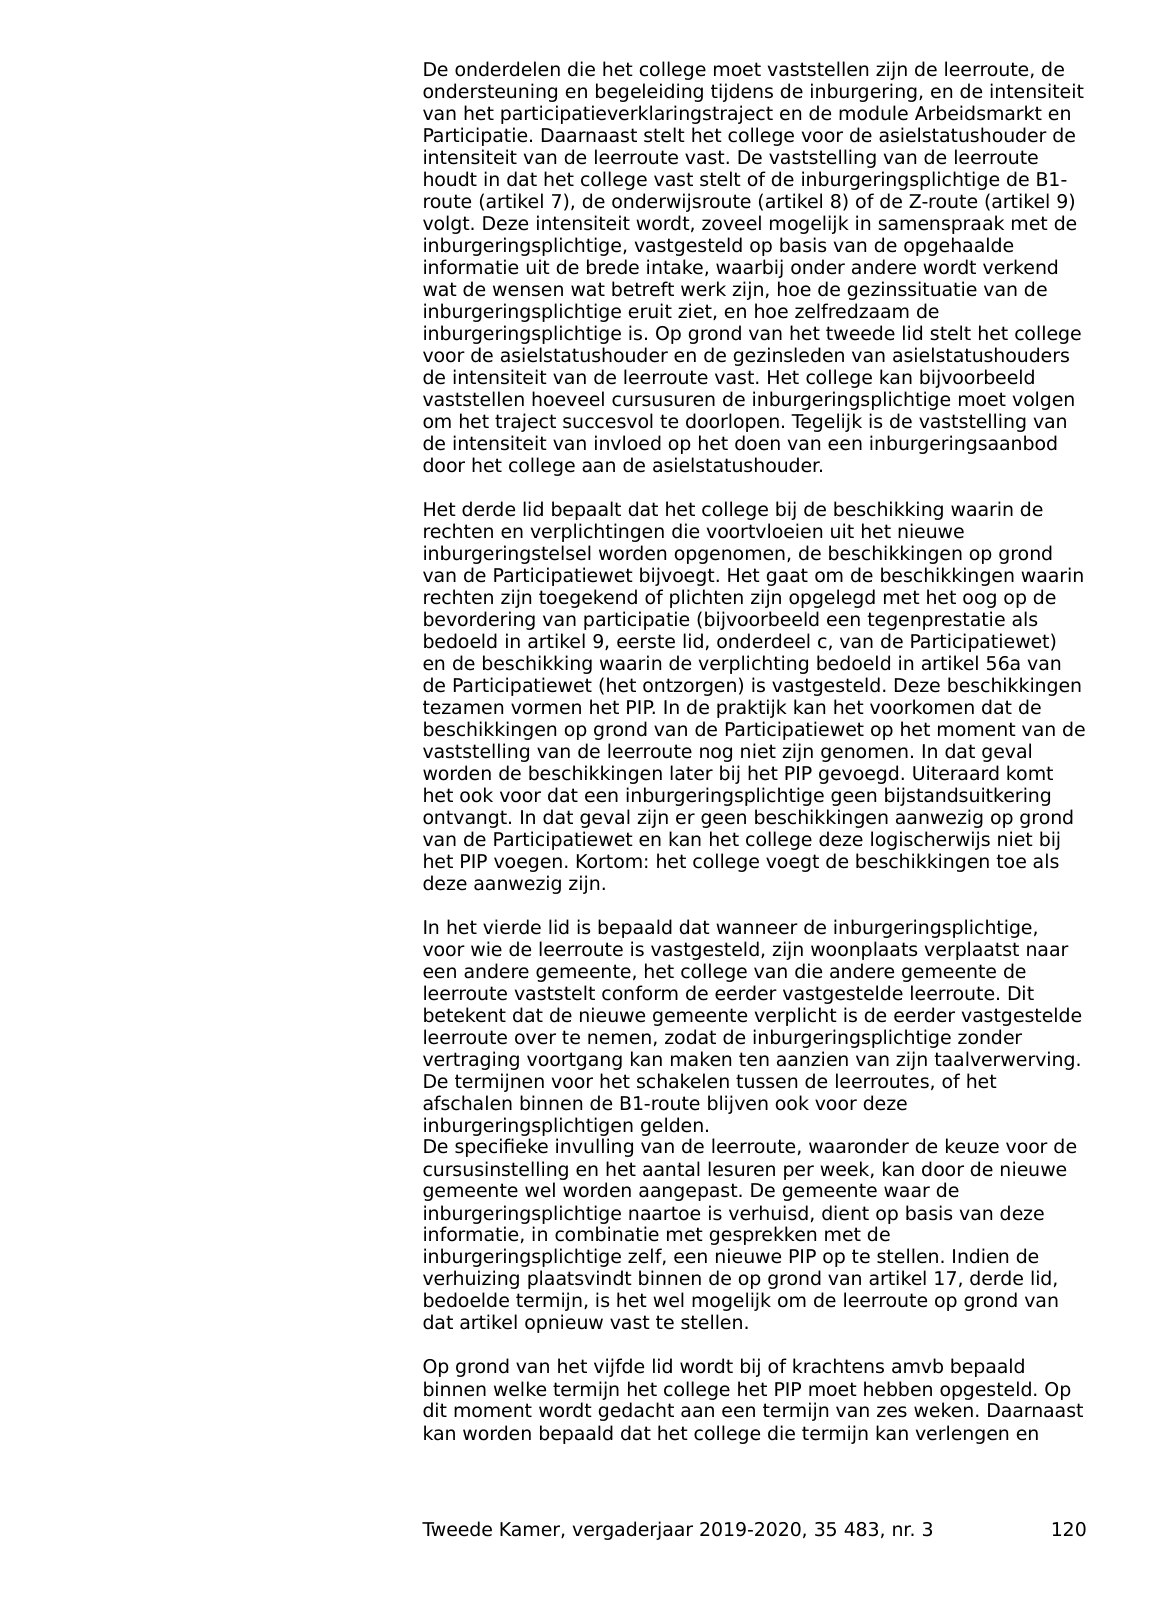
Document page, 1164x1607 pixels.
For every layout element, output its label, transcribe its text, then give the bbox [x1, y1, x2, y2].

text De specifieke invulling van de leerroute, waaronder de keuze voor de cursusinstelling en het aantal lesuren per week, kan door de nieuwe gemeente wel worden aangepast. De gemeente waar de inburgeringsplichtige naartoe is verhuisd, dient op basis van deze informatie, in combinatie met gesprekken met de inburgeringsplichtige zelf, een nieuwe PIP op te stellen. Indien de verhuizing plaatsvindt binnen de op grond van artikel 17, derde lid, bedoelde termijn, is het wel mogelijk om de leerroute op grond van dat artikel opnieuw vast te stellen. [422, 1136, 1087, 1334]
text Het derde lid bepaalt dat het college bij de beschikking waarin de rechten en verplichtingen die voortvloeien uit het nieuwe inburgeringstelsel worden opgenomen, de beschikkingen op grond van de Participatiewet bijvoegt. Het gaat om de beschikkingen waarin rechten zijn toegekend of plichten zijn opgelegd met het oog op de bevordering van participatie (bijvoorbeeld een tegenprestatie als bedoeld in artikel 9, eerste lid, onderdeel c, van de Participatiewet) en de beschikking waarin de verplichting bedoeld in artikel 56a van de Participatiewet (het ontzorgen) is vastgesteld. Deze beschikkingen tezamen vormen het PIP. In de praktijk kan het voorkomen dat de beschikkingen op grond van de Participatiewet op het moment van de vaststelling van de leerroute nog niet zijn genomen. In dat geval worden de beschikkingen later bij het PIP gevoegd. Uiteraard komt het ook voor dat een inburgeringsplichtige geen bijstandsuitkering ontvangt. In dat geval zijn er geen beschikkingen aanwezig op grond van de Participatiewet en kan het college deze logischerwijs niet bij het PIP voegen. Kortom: het college voegt de beschikkingen toe als deze aanwezig zijn. [422, 499, 1087, 894]
text In het vierde lid is bepaald dat wanneer de inburgeringsplichtige, voor wie de leerroute is vastgesteld, zijn woonplaats verplaatst naar een andere gemeente, het college van die andere gemeente de leerroute vaststelt conform de eerder vastgestelde leerroute. Dit betekent dat de nieuwe gemeente verplicht is de eerder vastgestelde leerroute over te nemen, zodat de inburgeringsplichtige zonder vertraging voortgang kan maken ten aanzien van zijn taalverwerving. De termijnen voor het schakelen tussen de leerroutes, of het afschalen binnen de B1-route blijven ook voor deze inburgeringsplichtigen gelden. [422, 917, 1087, 1136]
text Op grond van het vijfde lid wordt bij of krachtens amvb bepaald binnen welke termijn het college het PIP moet hebben opgesteld. Op dit moment wordt gedacht aan een termijn van zes weken. Daarnaast kan worden bepaald dat het college die termijn kan verlengen en [422, 1356, 1087, 1444]
text De onderdelen die het college moet vaststellen zijn de leerroute, de ondersteuning en begeleiding tijdens de inburgering, en de intensiteit van het participatieverklaringstraject en de module Arbeidsmarkt en Participatie. Daarnaast stelt het college voor de asielstatushouder de intensiteit van de leerroute vast. De vaststelling van de leerroute houdt in dat het college vast stelt of de inburgeringsplichtige de B1-route (artikel 7), de onderwijsroute (artikel 8) of de Z-route (artikel 9) volgt. Deze intensiteit wordt, zoveel mogelijk in samenspraak met de inburgeringsplichtige, vastgesteld op basis van de opgehaalde informatie uit de brede intake, waarbij onder andere wordt verkend wat de wensen wat betreft werk zijn, hoe de gezinssituatie van de inburgeringsplichtige eruit ziet, en hoe zelfredzaam de inburgeringsplichtige is. Op grond van het tweede lid stelt het college voor de asielstatushouder en de gezinsleden van asielstatushouders de intensiteit van de leerroute vast. Het college kan bijvoorbeeld vaststellen hoeveel cursusuren de inburgeringsplichtige moet volgen om het traject succesvol te doorlopen. Tegelijk is de vaststelling van de intensiteit van invloed op het doen van een inburgeringsaanbod door het college aan de asielstatushouder. [422, 59, 1087, 477]
